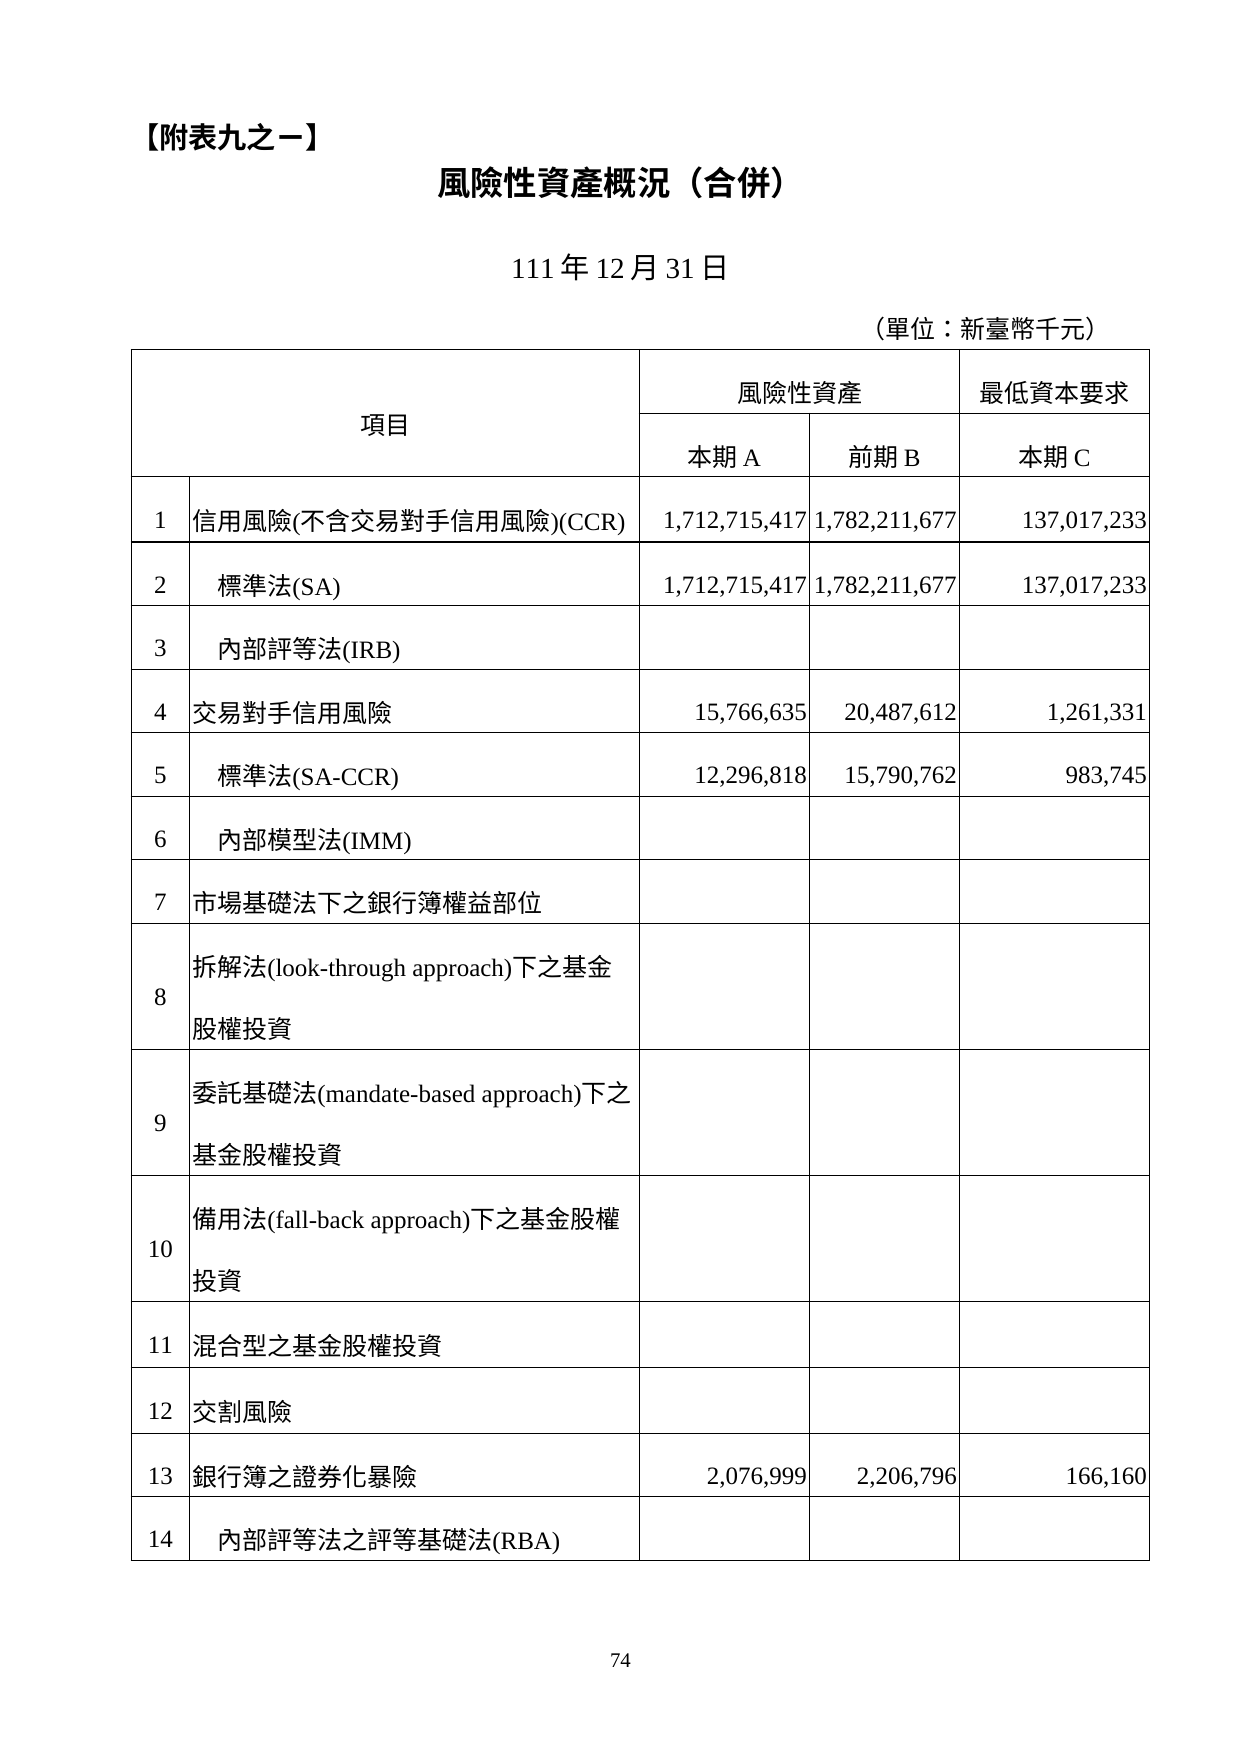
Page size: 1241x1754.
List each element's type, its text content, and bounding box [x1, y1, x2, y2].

table_cell 137,017,233 [960, 477, 1149, 541]
table_cell 內部模型法(IMM) [190, 797, 639, 859]
table_cell [640, 1497, 809, 1559]
table_cell [960, 606, 1149, 668]
table_cell 20,487,612 [810, 670, 959, 732]
table_cell 137,017,233 [960, 543, 1149, 605]
table_cell 1,782,211,677 [810, 543, 959, 605]
table_cell [960, 1497, 1149, 1559]
table_cell [810, 606, 959, 668]
table_cell 拆解法(look-through approach)下之基金股權投資 [190, 924, 639, 1049]
table_cell 1,712,715,417 [640, 543, 809, 605]
table_cell 1,782,211,677 [810, 477, 959, 541]
table_cell 13 [132, 1434, 189, 1496]
table_cell [810, 1368, 959, 1432]
table_cell [960, 924, 1149, 1049]
table_cell 6 [132, 797, 189, 859]
table_cell [640, 1050, 809, 1175]
table_cell 混合型之基金股權投資 [190, 1302, 639, 1367]
table_cell 9 [132, 1050, 189, 1175]
table_cell [640, 860, 809, 923]
table_cell 標準法(SA-CCR) [190, 733, 639, 796]
table_cell [960, 1302, 1149, 1367]
table_cell [810, 1497, 959, 1559]
table_cell [640, 797, 809, 859]
table_cell [640, 1368, 809, 1432]
table_cell 5 [132, 733, 189, 796]
table_cell 983,745 [960, 733, 1149, 796]
table_header 風險性資產 [640, 350, 959, 412]
table_cell 15,766,635 [640, 670, 809, 732]
table_cell 交割風險 [190, 1368, 639, 1432]
table_cell 15,790,762 [810, 733, 959, 796]
table_cell [960, 797, 1149, 859]
table_cell 1 [132, 477, 189, 541]
table_cell 委託基礎法(mandate-based approach)下之基金股權投資 [190, 1050, 639, 1175]
table_cell [640, 1176, 809, 1301]
subtitle 【附表九之ㄧ】風險性資產概況（合併） [130, 94, 1110, 157]
table_cell 12 [132, 1368, 189, 1432]
table_cell 4 [132, 670, 189, 732]
text 111年12月31日 [130, 224, 1110, 286]
table_cell 3 [132, 606, 189, 668]
table_cell 2,206,796 [810, 1434, 959, 1496]
table_cell 11 [132, 1302, 189, 1367]
table_cell 備用法(fall-back approach)下之基金股權投資 [190, 1176, 639, 1301]
table_cell 信用風險(不含交易對手信用風險)(CCR) [190, 477, 639, 541]
table_cell 7 [132, 860, 189, 923]
table_cell [960, 1050, 1149, 1175]
table_cell 2 [132, 543, 189, 605]
table_cell 166,160 [960, 1434, 1149, 1496]
table_cell [960, 1176, 1149, 1301]
table_cell 1,261,331 [960, 670, 1149, 732]
table_cell 內部評等法之評等基礎法(RBA) [190, 1497, 639, 1559]
table_cell [810, 1176, 959, 1301]
table_cell 8 [132, 924, 189, 1049]
table_cell 本期C [960, 414, 1149, 476]
table_cell [640, 924, 809, 1049]
table_cell [810, 860, 959, 923]
table_cell 12,296,818 [640, 733, 809, 796]
table_cell 前期B [810, 414, 959, 476]
table_cell 1,712,715,417 [640, 477, 809, 541]
table_cell [640, 1302, 809, 1367]
text （單位：新臺幣千元） [130, 286, 1110, 349]
table_cell [810, 924, 959, 1049]
table_cell [810, 797, 959, 859]
table_cell 市場基礎法下之銀行簿權益部位 [190, 860, 639, 923]
table_cell 10 [132, 1176, 189, 1301]
table_cell 本期A [640, 414, 809, 476]
table_cell 交易對手信用風險 [190, 670, 639, 732]
table_cell [960, 1368, 1149, 1432]
table_cell 14 [132, 1497, 189, 1559]
table_header 項目 [132, 350, 639, 476]
table_cell 內部評等法(IRB) [190, 606, 639, 668]
table_cell [810, 1302, 959, 1367]
table_cell 2,076,999 [640, 1434, 809, 1496]
table_cell [810, 1050, 959, 1175]
table_header 最低資本要求 [960, 350, 1149, 412]
table_cell [640, 606, 809, 668]
table_cell 銀行簿之證券化暴險 [190, 1434, 639, 1496]
table_cell [960, 860, 1149, 923]
table_cell 標準法(SA) [190, 543, 639, 605]
text 風險性資產概況（合併） [130, 157, 1110, 205]
